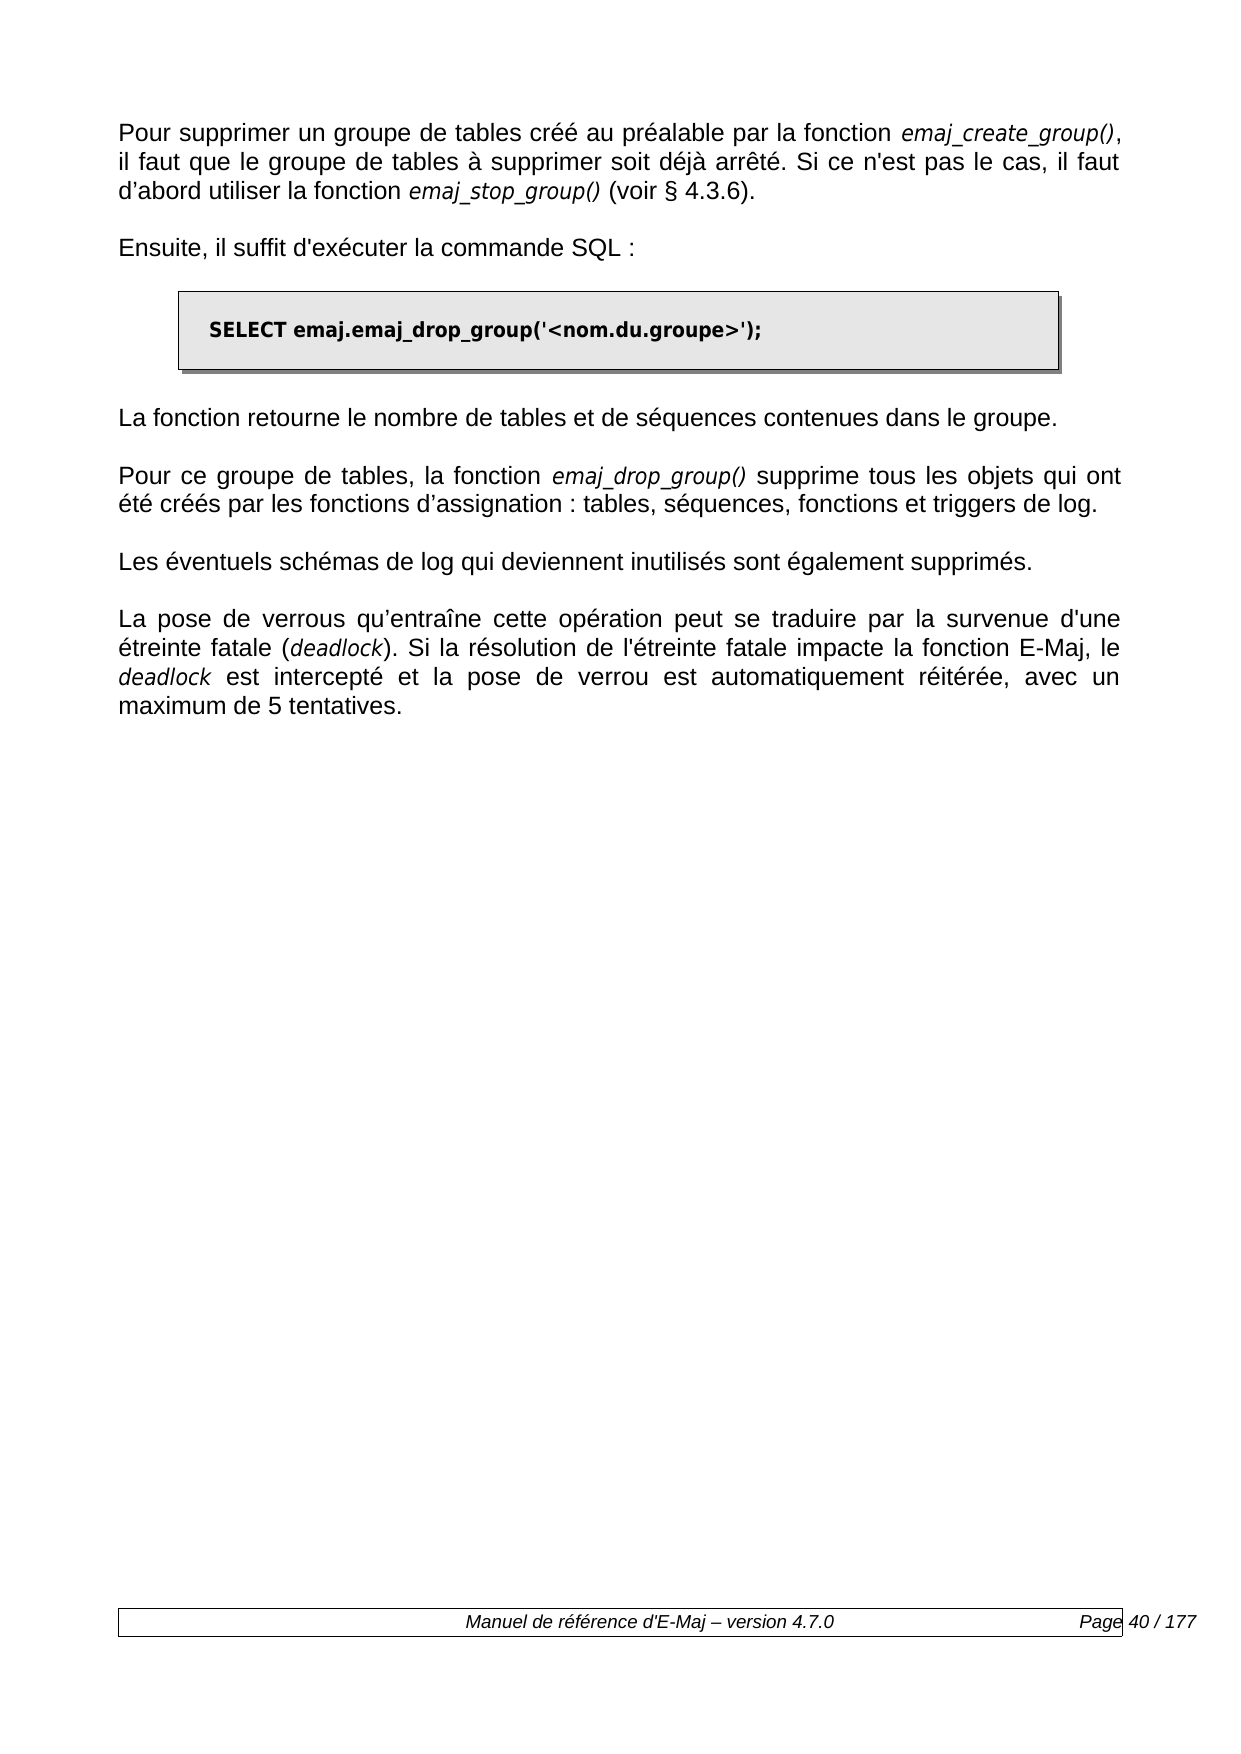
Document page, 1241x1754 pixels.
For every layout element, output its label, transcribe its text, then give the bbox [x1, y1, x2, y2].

text Ensuite, il suffit d'exécuter la commande SQL : [118, 233, 1122, 262]
text La pose de verrous qu’entraîne cette opération peut se traduire par la survenue d'une étreinte fatale (deadlock). Si la résolution de l'étreinte fatale impacte la fonction E-Maj, le deadlock est intercepté et la pose de verrou est automatiquement réitérée, avec un maximum de 5 tentatives. [118, 604, 1122, 720]
text La fonction retourne le nombre de tables et de séquences contenues dans le groupe. [118, 403, 1122, 432]
text SELECT emaj.emaj_drop_group('<nom.du.groupe>'); [179, 315, 1058, 339]
text Pour supprimer un groupe de tables créé au préalable par la fonction emaj_create_group(), il faut que le groupe de tables à supprimer soit déjà arrêté. Si ce n'est pas le cas, il faut d’abord utiliser la fonction emaj_stop_group() (voir § 4.3.6). [118, 118, 1122, 204]
text Les éventuels schémas de log qui deviennent inutilisés sont également supprimés. [118, 547, 1122, 576]
text Pour ce groupe de tables, la fonction emaj_drop_group() supprime tous les objets qui ont été créés par les fonctions d’assignation : tables, séquences, fonctions et triggers de log. [118, 461, 1122, 518]
